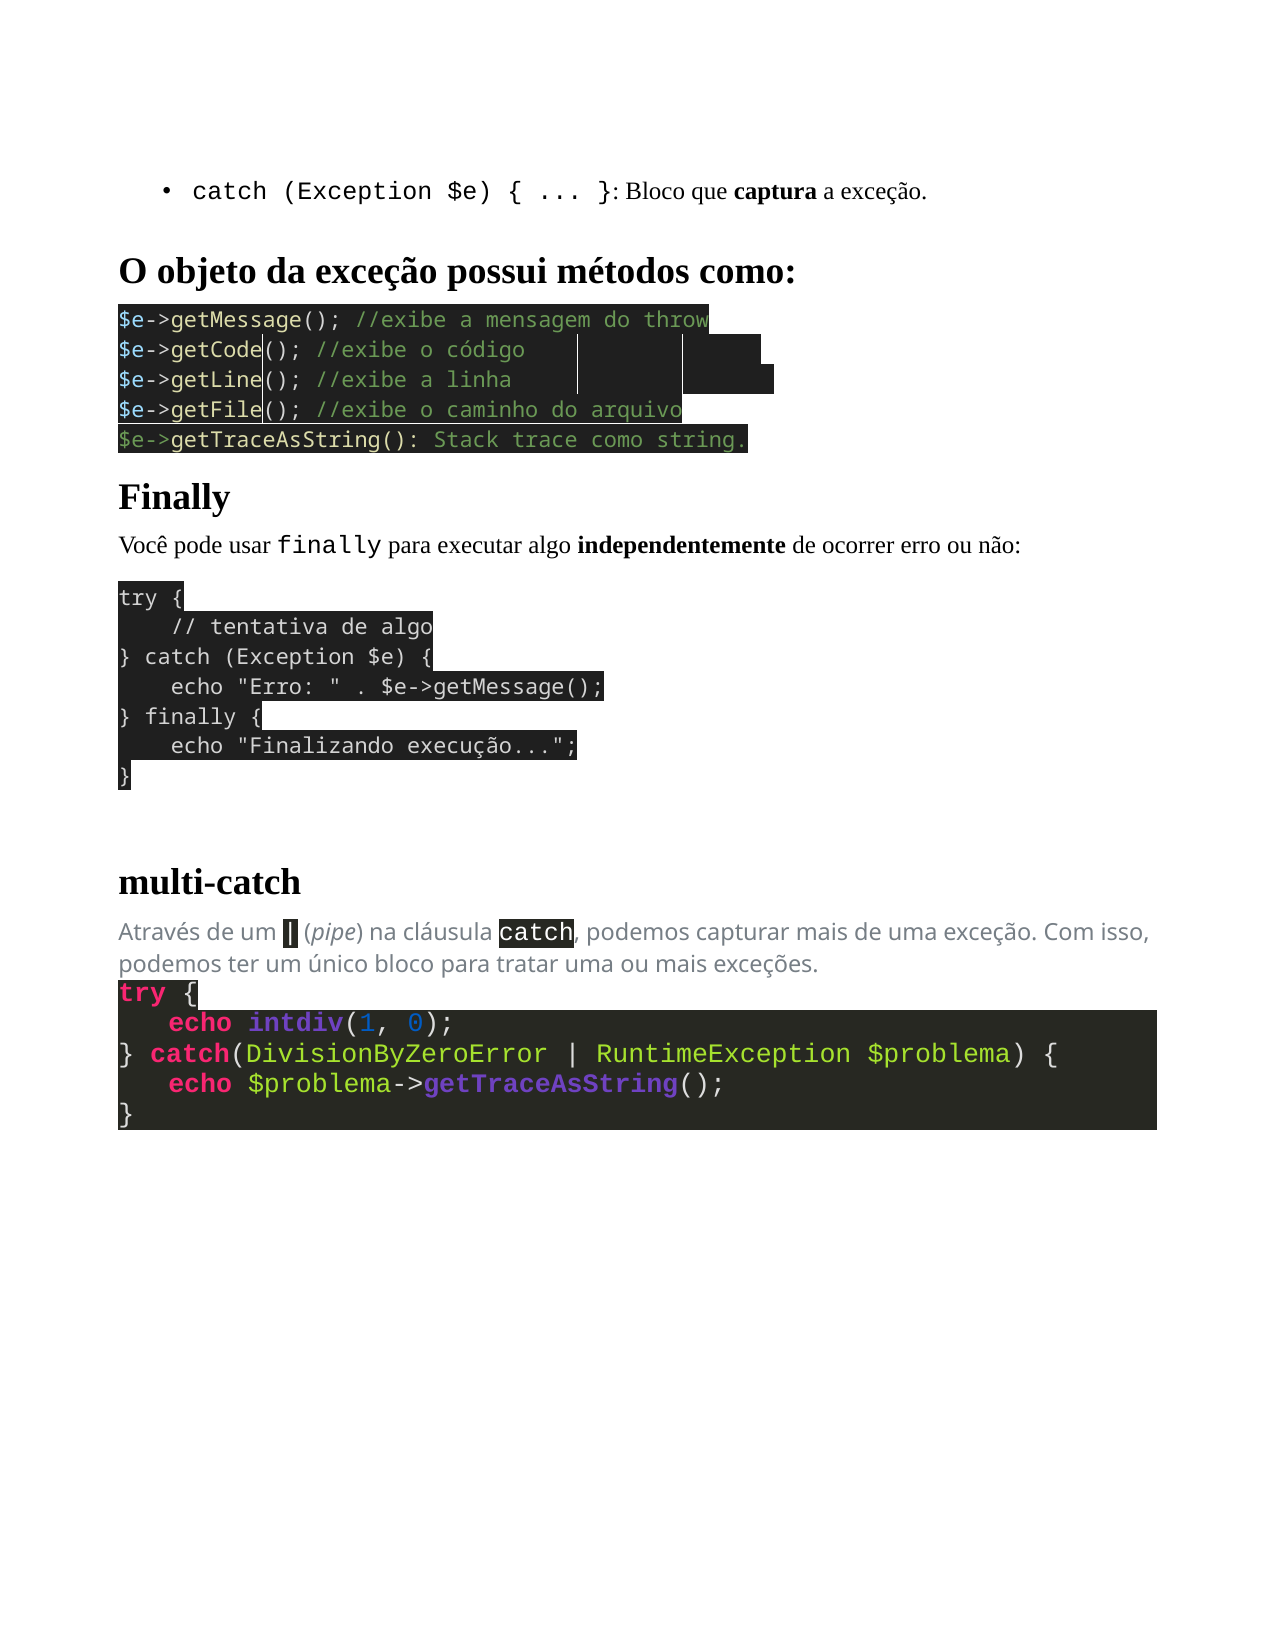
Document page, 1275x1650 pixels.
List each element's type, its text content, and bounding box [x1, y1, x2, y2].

text echo "Erro: " . $e->getMessage(); [118, 671, 1157, 701]
text echo intdiv(1, 0); [118, 1010, 1157, 1040]
text Você pode usar finally para executar algo independentemente de ocorrer erro ou não: [118, 530, 1157, 561]
text Através de um | (pipe) na cláusula catch, podemos capturar mais de uma exceção. Com isso, podemos ter um único bloco para tratar uma ou mais exceções. [118, 915, 1157, 980]
list catch (Exception $e) { ... }: Bloco que captura a exceção. [162, 176, 1157, 207]
text try { [118, 581, 1157, 611]
text $e->getTraceAsString(): Stack trace como string. [118, 423, 1157, 453]
text $e->getLine(); //exibe a linha [118, 364, 1157, 394]
text $e->getMessage(); //exibe a mensagem do throw [118, 304, 1157, 334]
text $e->getFile(); //exibe o caminho do arquivo [118, 394, 1157, 423]
text } catch (Exception $e) { [118, 641, 1157, 671]
text $e->getCode(); //exibe o código [118, 334, 1157, 364]
text echo "Finalizando execução..."; [118, 730, 1157, 760]
text echo $problema->getTraceAsString(); [118, 1070, 1157, 1100]
text } finally { [118, 701, 1157, 730]
text } catch(DivisionByZeroError | RuntimeException $problema) { [118, 1040, 1157, 1070]
subtitle Finally [118, 474, 1157, 517]
subtitle O objeto da exceção possui métodos como: [118, 249, 1157, 292]
text try { [118, 980, 1157, 1010]
subtitle multi-catch [118, 859, 1157, 903]
text } [118, 1100, 1157, 1130]
text // tentativa de algo [118, 611, 1157, 641]
text } [118, 760, 1157, 790]
